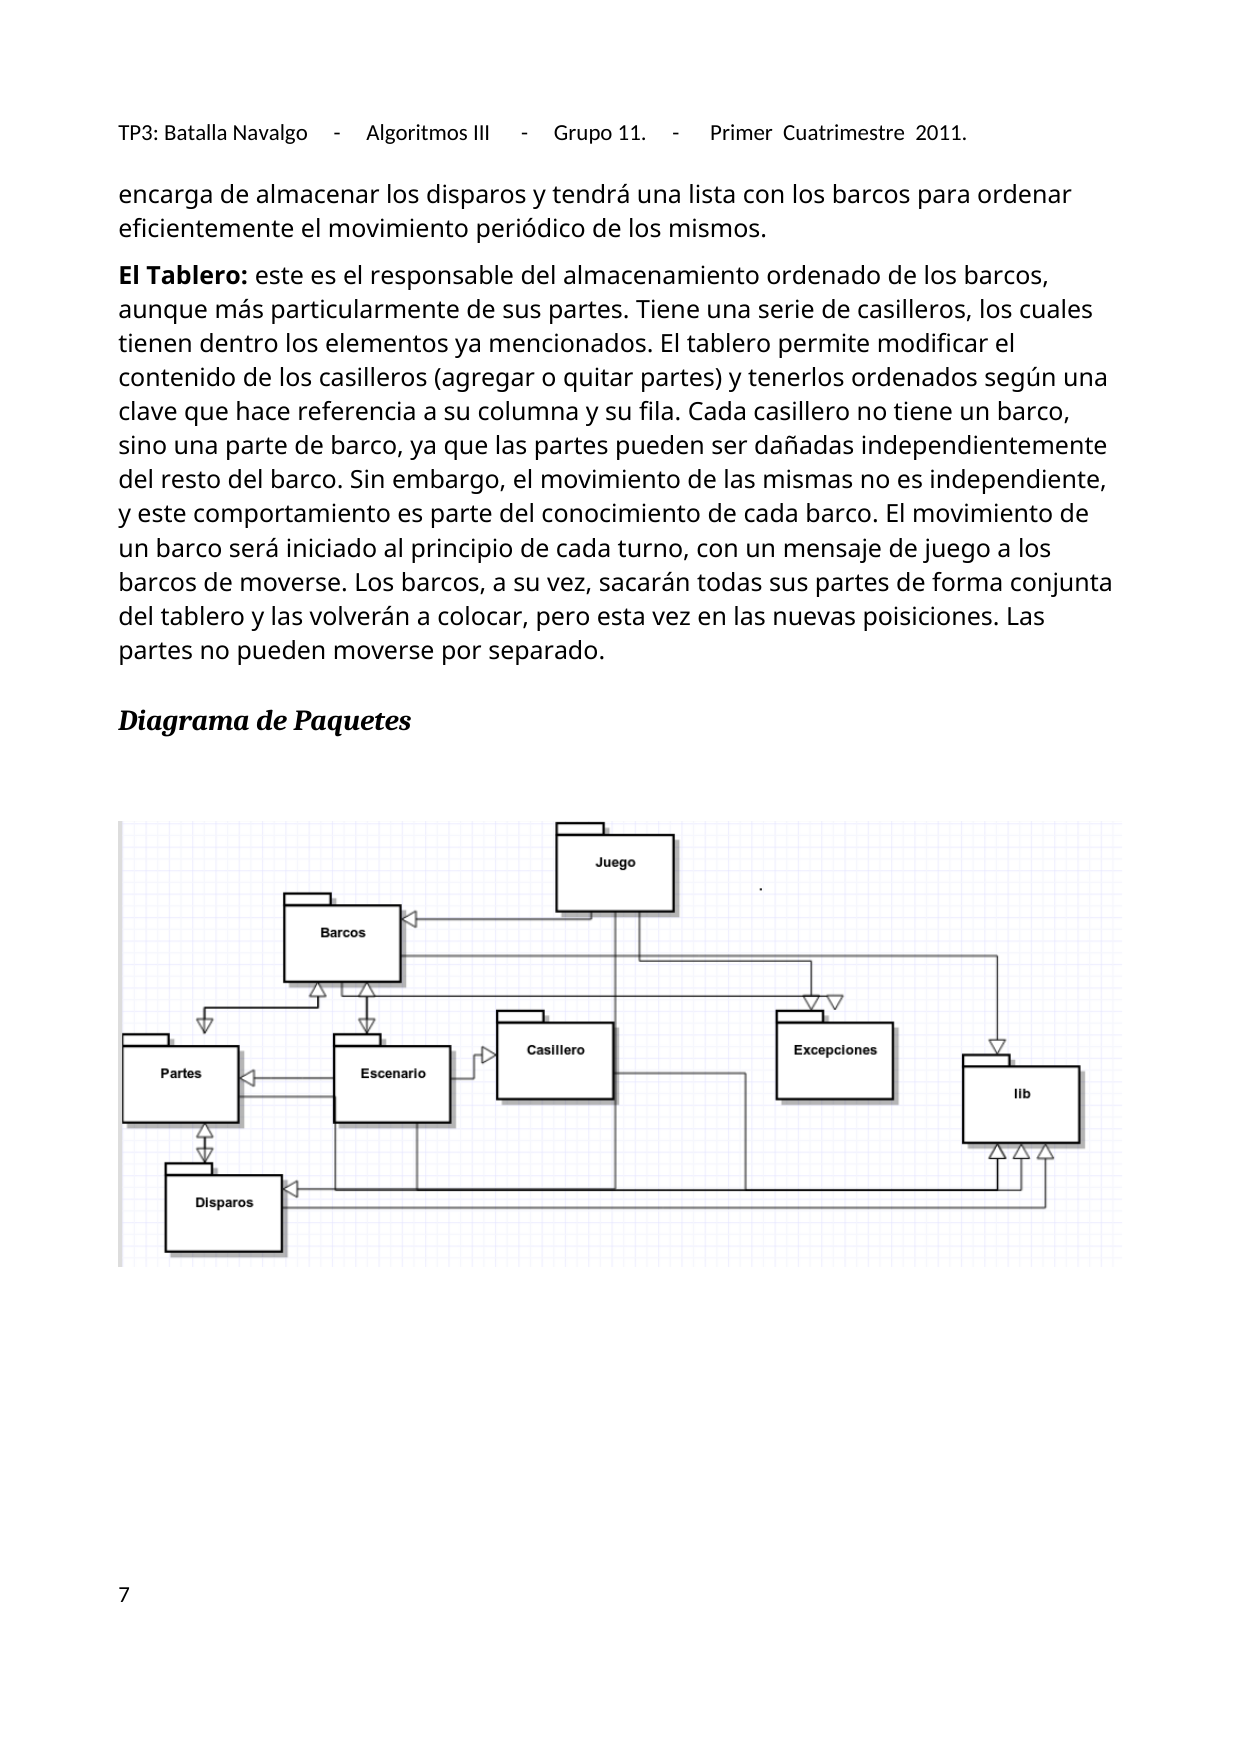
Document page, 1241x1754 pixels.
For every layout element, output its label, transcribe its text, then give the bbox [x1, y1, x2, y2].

text El Tablero: este es el responsable del almacenamiento ordenado de los barcos, aunque más particularmente de sus partes. Tiene una serie de casilleros, los cuales tienen dentro los elementos ya mencionados. El tablero permite modificar el contenido de los casilleros (agregar o quitar partes) y tenerlos ordenados según una clave que hace referencia a su columna y su fila. Cada casillero no tiene un barco, sino una parte de barco, ya que las partes pueden ser dañadas independientemente del resto del barco. Sin embargo, el movimiento de las mismas no es independiente, y este comportamiento es parte del conocimiento de cada barco. El movimiento de un barco será iniciado al principio de cada turno, con un mensaje de juego a los barcos de moverse. Los barcos, a su vez, sacarán todas sus partes de forma conjunta del tablero y las volverán a colocar, pero esta vez en las nuevas poisiciones. Las partes no pueden moverse por separado. [118, 258, 1122, 666]
text Diagrama de Paquetes [118, 704, 1122, 737]
text encarga de almacenar los disparos y tendrá una lista con los barcos para ordenar eficientemente el movimiento periódico de los mismos. [118, 177, 1122, 245]
